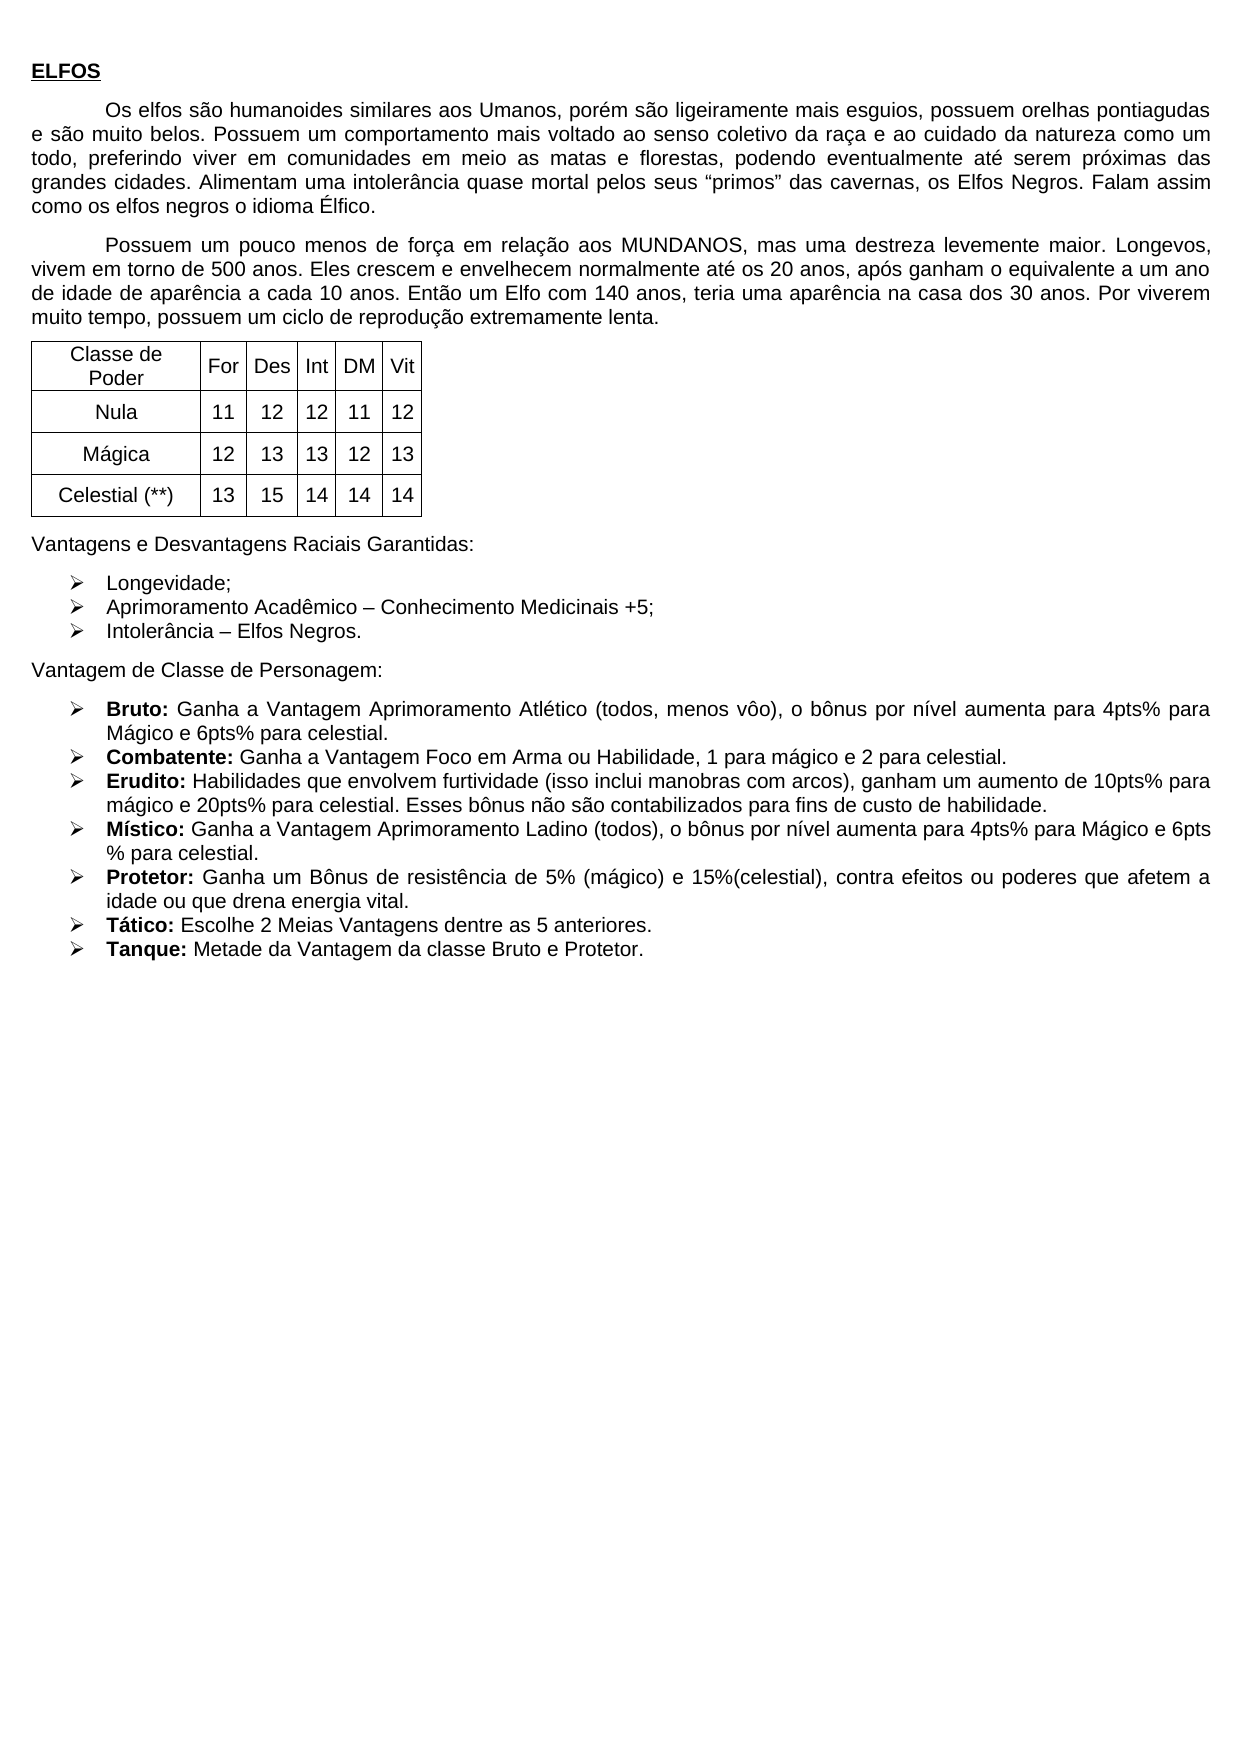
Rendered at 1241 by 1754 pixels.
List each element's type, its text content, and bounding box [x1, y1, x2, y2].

table_cell 13 [201, 475, 246, 516]
table_cell 14 [298, 475, 335, 516]
table_header Classe de Poder [32, 342, 200, 390]
text Vantagem de Classe de Personagem: [31, 658, 1212, 682]
table_cell 12 [201, 433, 246, 474]
text ELFOS [31, 59, 1212, 83]
table_cell 12 [247, 391, 297, 432]
table_cell 15 [247, 475, 297, 516]
table_header For [201, 342, 246, 390]
text Vantagens e Desvantagens Raciais Garantidas: [31, 532, 1212, 556]
table_header DM [336, 342, 382, 390]
table_cell 12 [298, 391, 335, 432]
list Intolerância – Elfos Negros. [69, 619, 1212, 643]
text Possuem um pouco menos de força em relação aos MUNDANOS, mas uma destreza levemente maior. Longevos, vivem em torno de 500 anos. Eles crescem e envelhecem normalmente até os 20 anos, após ganham o equivalente a um ano de idade de aparência a cada 10 anos. Então um Elfo com 140 anos, teria uma aparência na casa dos 30 anos. Por viverem muito tempo, possuem um ciclo de reprodução extremamente lenta. [31, 233, 1212, 329]
table_cell 14 [383, 475, 421, 516]
table_header Int [298, 342, 335, 390]
table_header Vit [383, 342, 421, 390]
list Erudito: Habilidades que envolvem furtividade (isso inclui manobras com arcos), ganham um aumento de 10pts% para mágico e 20pts% para celestial. Esses bônus não são contabilizados para fins de custo de habilidade. [69, 769, 1212, 817]
list Protetor: Ganha um Bônus de resistência de 5% (mágico) e 15%(celestial), contra efeitos ou poderes que afetem a idade ou que drena energia vital. [69, 865, 1212, 913]
list Bruto: Ganha a Vantagem Aprimoramento Atlético (todos, menos vôo), o bônus por nível aumenta para 4pts% para Mágico e 6pts% para celestial. [69, 697, 1212, 745]
table_cell 11 [336, 391, 382, 432]
table_header Des [247, 342, 297, 390]
table_cell 12 [336, 433, 382, 474]
table_cell 12 [383, 391, 421, 432]
table_cell Nula [32, 391, 200, 432]
table_cell 13 [383, 433, 421, 474]
list Longevidade; [69, 571, 1212, 595]
list Tático: Escolhe 2 Meias Vantagens dentre as 5 anteriores. [69, 913, 1212, 937]
table_cell Mágica [32, 433, 200, 474]
text Os elfos são humanoides similares aos Umanos, porém são ligeiramente mais esguios, possuem orelhas pontiagudas e são muito belos. Possuem um comportamento mais voltado ao senso coletivo da raça e ao cuidado da natureza como um todo, preferindo viver em comunidades em meio as matas e florestas, podendo eventualmente até serem próximas das grandes cidades. Alimentam uma intolerância quase mortal pelos seus “primos” das cavernas, os Elfos Negros. Falam assim como os elfos negros o idioma Élfico. [31, 98, 1212, 218]
table_cell Celestial (**) [32, 475, 200, 516]
list Místico: Ganha a Vantagem Aprimoramento Ladino (todos), o bônus por nível aumenta para 4pts% para Mágico e 6pts% para celestial. [69, 817, 1212, 865]
table_cell 11 [201, 391, 246, 432]
table_cell 14 [336, 475, 382, 516]
list Combatente: Ganha a Vantagem Foco em Arma ou Habilidade, 1 para mágico e 2 para celestial. [69, 745, 1212, 769]
list Aprimoramento Acadêmico – Conhecimento Medicinais +5; [69, 595, 1212, 619]
list Tanque: Metade da Vantagem da classe Bruto e Protetor. [69, 937, 1212, 961]
table_cell 13 [247, 433, 297, 474]
table_cell 13 [298, 433, 335, 474]
